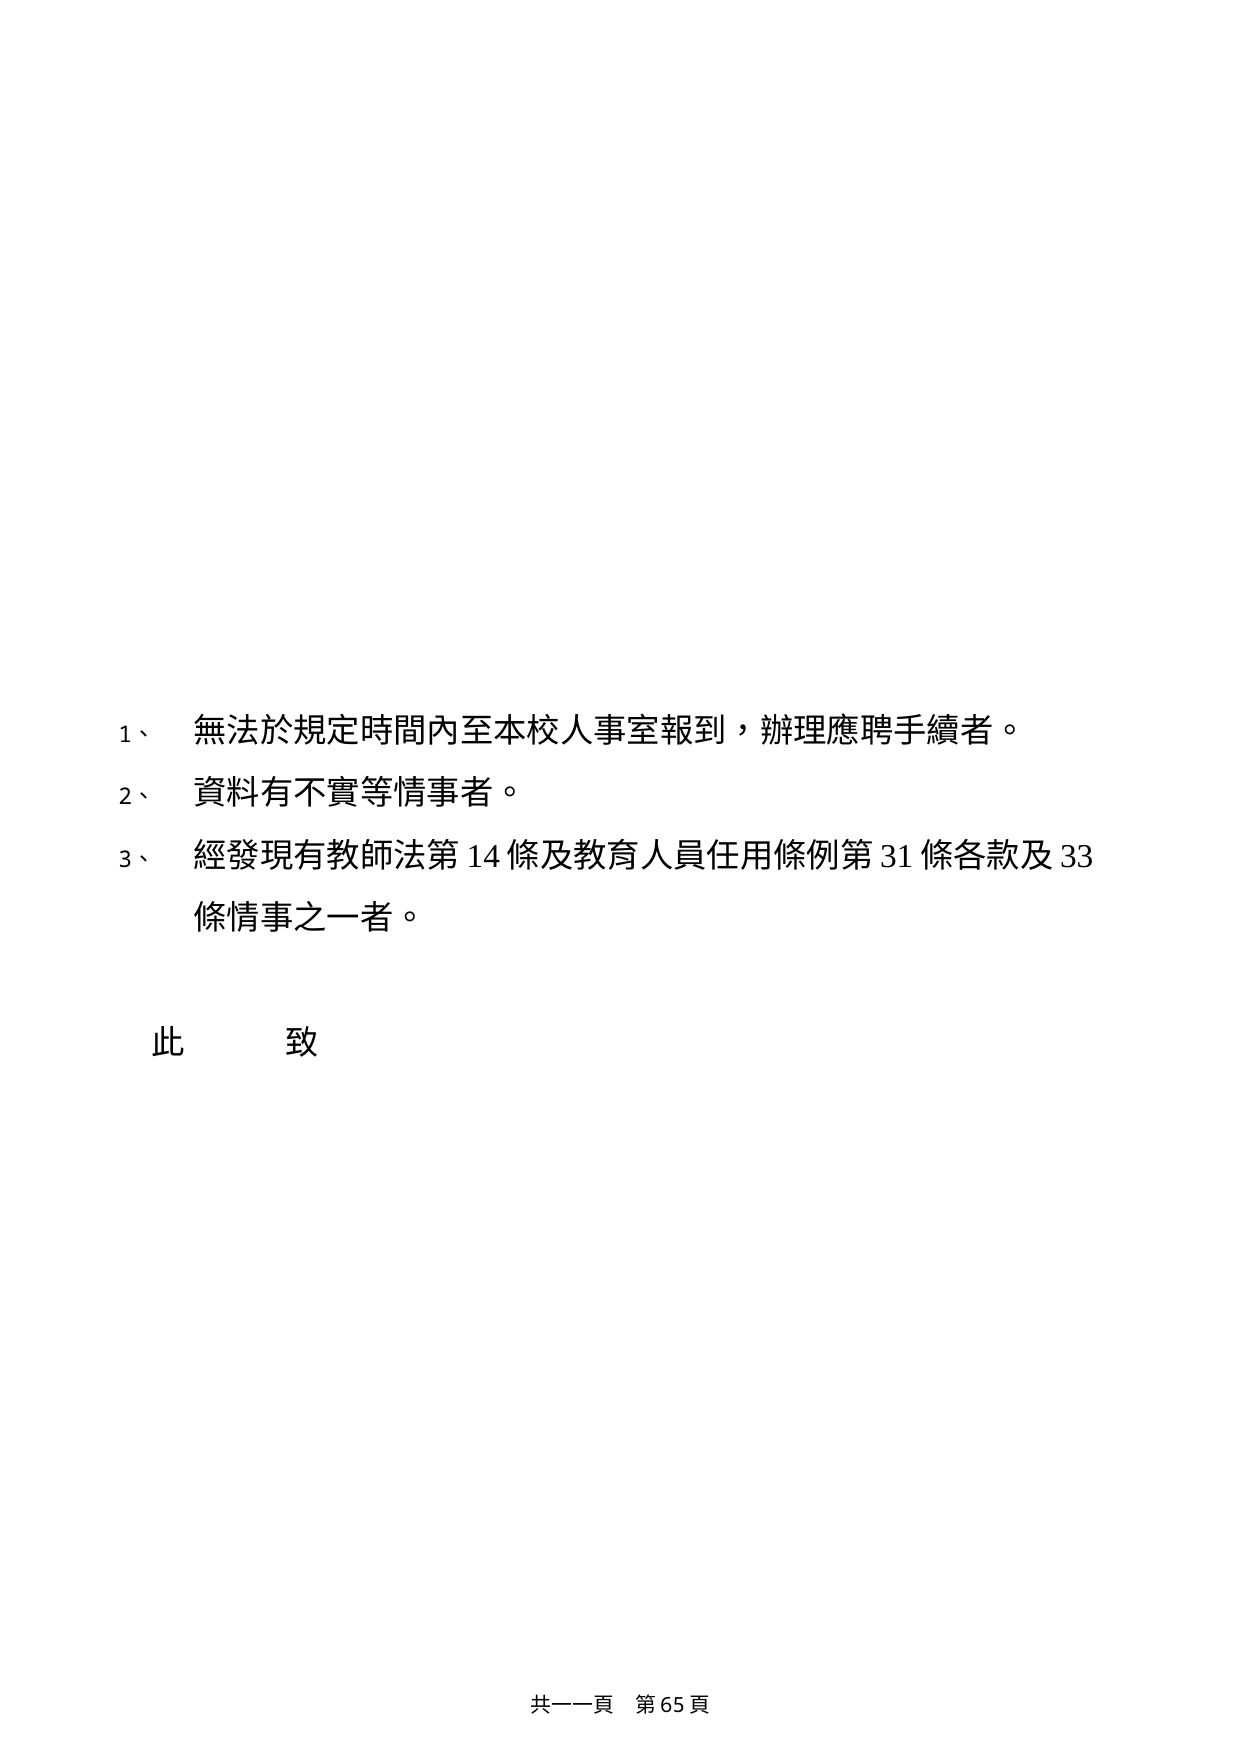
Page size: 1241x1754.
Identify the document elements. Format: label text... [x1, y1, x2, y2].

list 經發現有教師法第14條及教育人員任用條例第31條各款及33條情事之一者。 [118, 811, 1122, 936]
list 無法於規定時間內至本校人事室報到，辦理應聘手續者。 [118, 686, 1122, 749]
list 資料有不實等情事者。 [118, 749, 1122, 811]
text 此 致 [118, 999, 1122, 1061]
